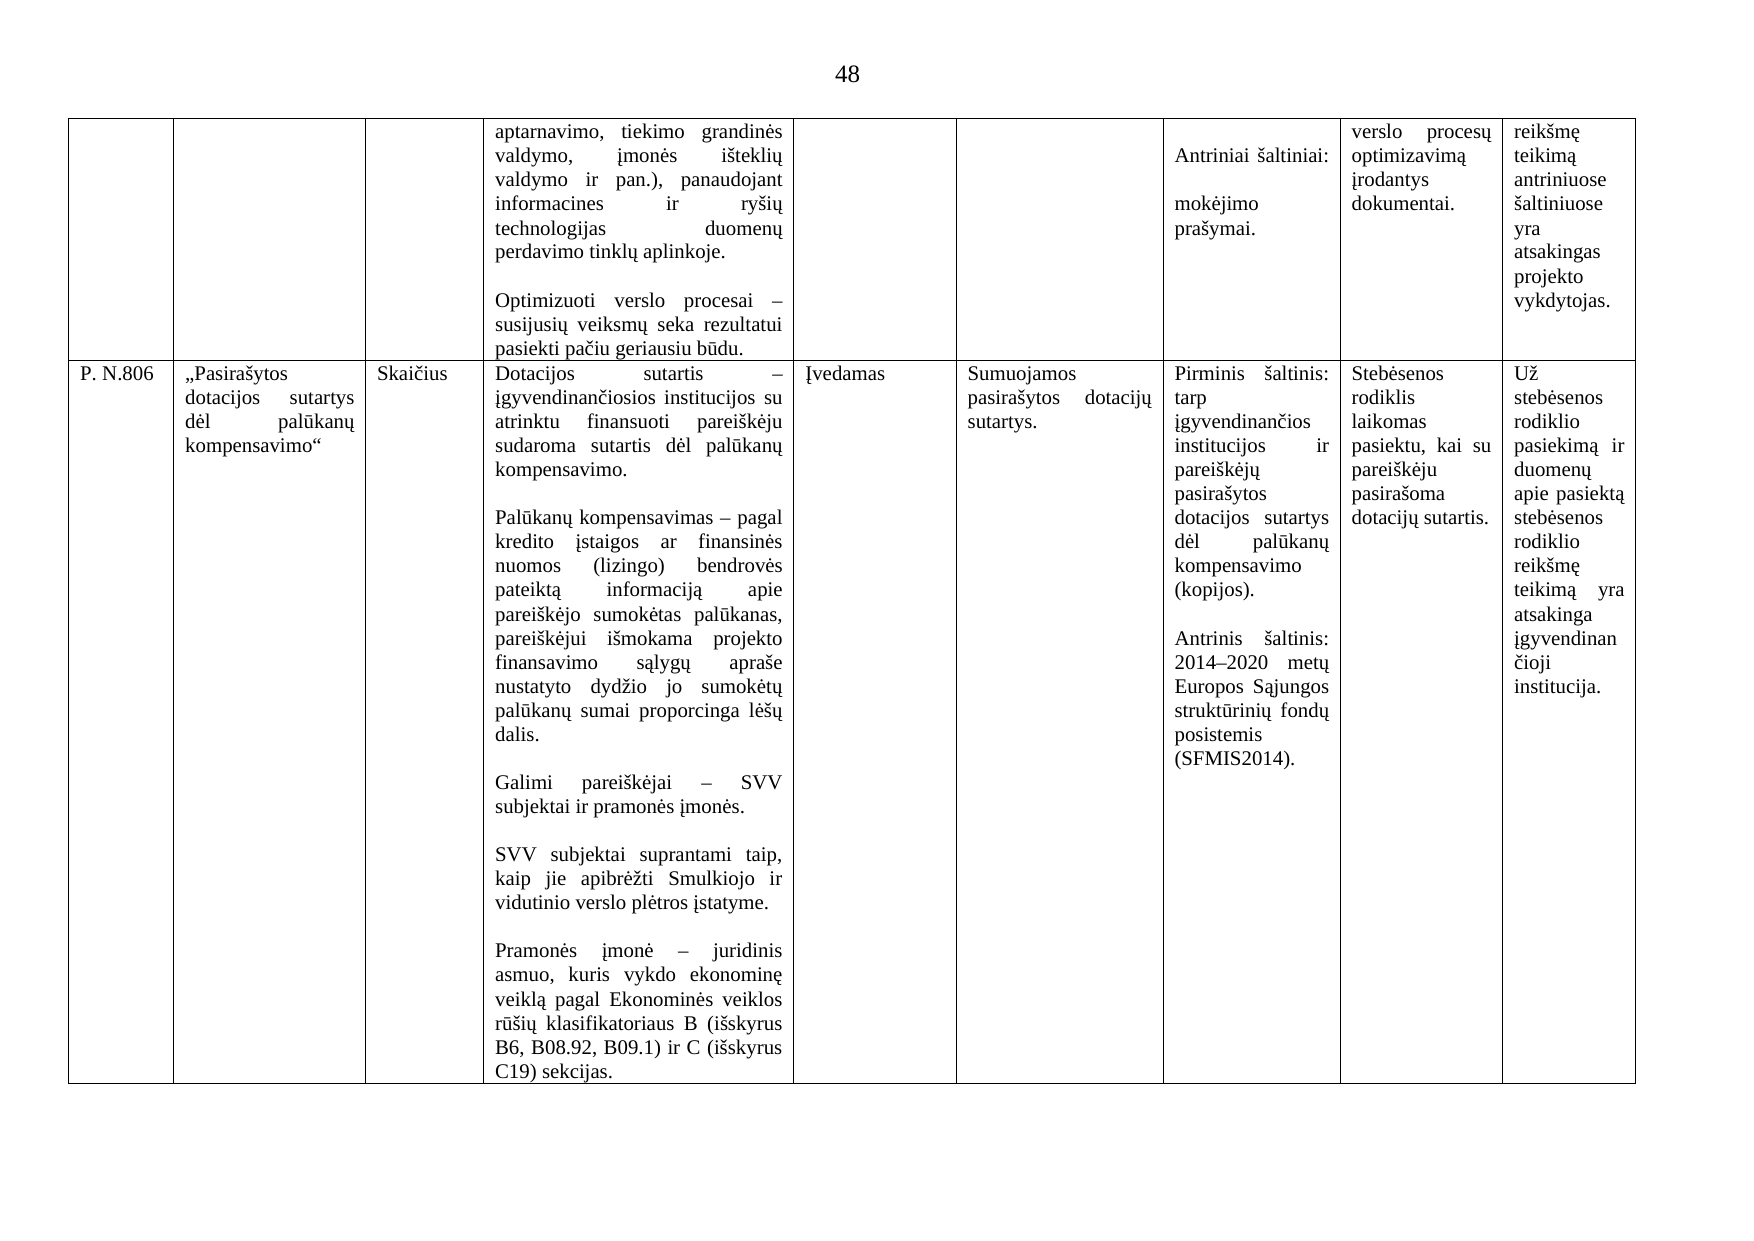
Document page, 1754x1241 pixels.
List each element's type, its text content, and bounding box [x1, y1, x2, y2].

table_cell verslo procesų optimizavimą įrodantys dokumentai. [1341, 119, 1502, 360]
table_cell „Pasirašytos dotacijos sutartys dėl palūkanų kompensavimo“ [174, 361, 365, 1083]
table_cell Dotacijos sutartis – įgyvendinančiosios institucijos su atrinktu finansuoti pareiškėju sudaroma sutartis dėl palūkanų kompensavimo. Palūkanų kompensavimas – pagal kredito įstaigos ar finansinės nuomos (lizingo) bendrovės pateiktą informaciją apie pareiškėjo sumokėtas palūkanas, pareiškėjui išmokama projekto finansavimo sąlygų apraše nustatyto dydžio jo sumokėtų palūkanų sumai proporcinga lėšų dalis. Galimi pareiškėjai – SVV subjektai ir pramonės įmonės. SVV subjektai suprantami taip, kaip jie apibrėžti Smulkiojo ir vidutinio verslo plėtros įstatyme. Pramonės įmonė – juridinis asmuo, kuris vykdo ekonominę veiklą pagal Ekonominės veiklos rūšių klasifikatoriaus B (išskyrus B6, B08.92, B09.1) ir C (išskyrus C19) sekcijas. [484, 361, 793, 1083]
table_cell Už stebėsenos rodiklio pasiekimą ir duomenų apie pasiektą stebėsenos rodiklio reikšmę teikimą yra atsakinga įgyvendinančioji institucija. [1503, 361, 1635, 1083]
table_cell Pirminis šaltinis: tarp įgyvendinančios institucijos ir pareiškėjų pasirašytos dotacijos sutartys dėl palūkanų kompensavimo (kopijos). Antrinis šaltinis: 2014–2020 metų Europos Sąjungos struktūrinių fondų posistemis (SFMIS2014). [1164, 361, 1340, 1083]
table_cell Įvedamas [794, 361, 956, 1083]
table_cell Sumuojamos pasirašytos dotacijų sutartys. [957, 361, 1163, 1083]
table_cell Antriniai šaltiniai: mokėjimo prašymai. [1164, 119, 1340, 360]
table_cell [794, 119, 956, 360]
table_cell Skaičius [366, 361, 483, 1083]
table_cell [174, 119, 365, 360]
table_cell [366, 119, 483, 360]
table_cell [69, 119, 173, 360]
table_cell Stebėsenos rodiklis laikomas pasiektu, kai su pareiškėju pasirašoma dotacijų sutartis. [1341, 361, 1502, 1083]
table_cell reikšmę teikimą antriniuose šaltiniuose yra atsakingas projekto vykdytojas. [1503, 119, 1635, 360]
table_cell [957, 119, 1163, 360]
table_cell aptarnavimo, tiekimo grandinės valdymo, įmonės išteklių valdymo ir pan.), panaudojant informacines ir ryšių technologijas duomenų perdavimo tinklų aplinkoje. Optimizuoti verslo procesai – susijusių veiksmų seka rezultatui pasiekti pačiu geriausiu būdu. [484, 119, 793, 360]
table_cell P. N.806 [69, 361, 173, 1083]
